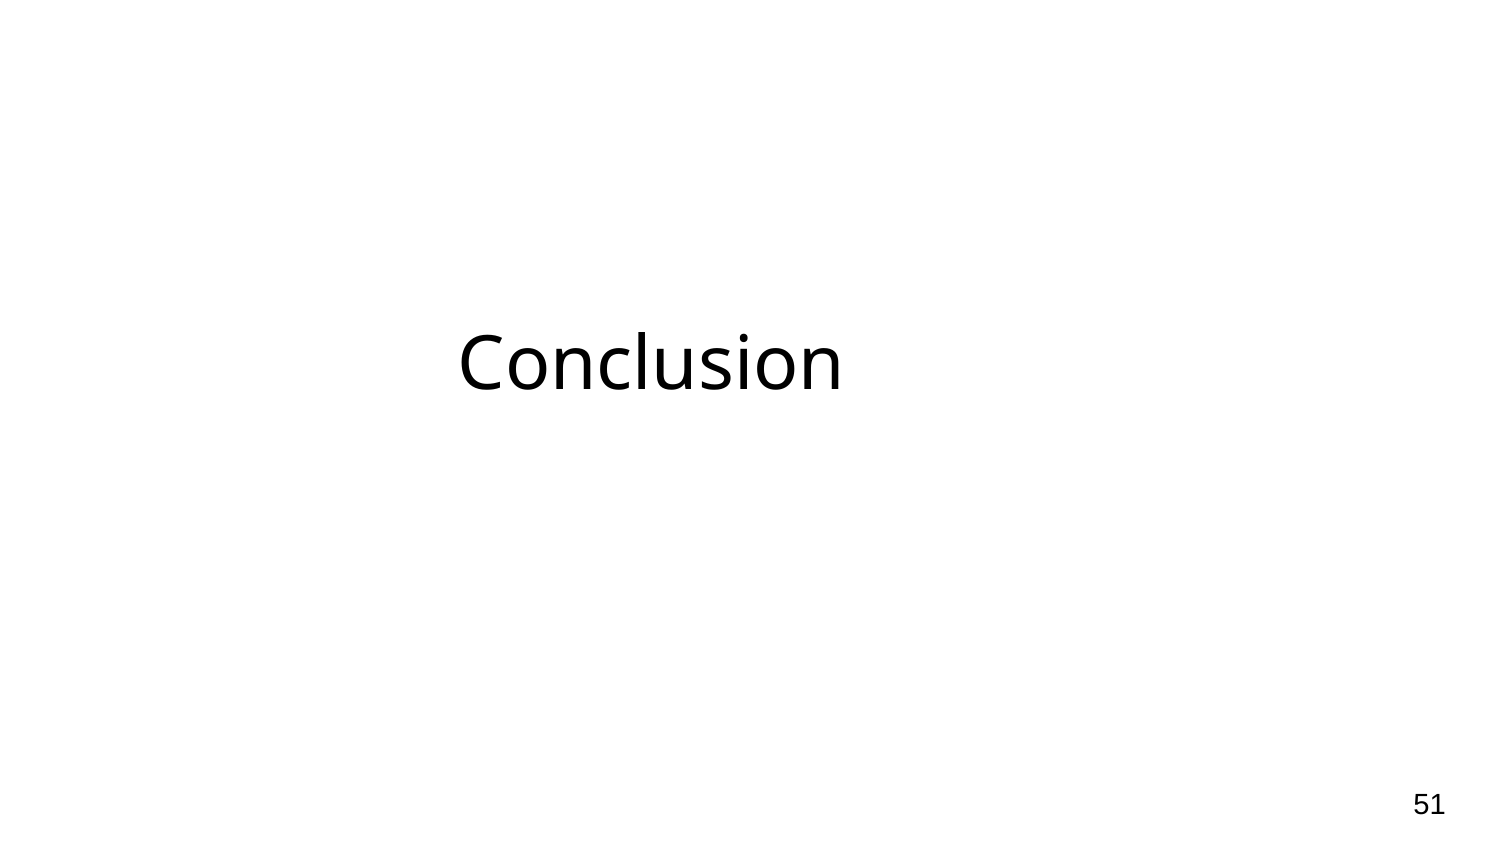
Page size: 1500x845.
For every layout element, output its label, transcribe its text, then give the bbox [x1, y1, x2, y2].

title Conclusion [0, 266, 1326, 420]
